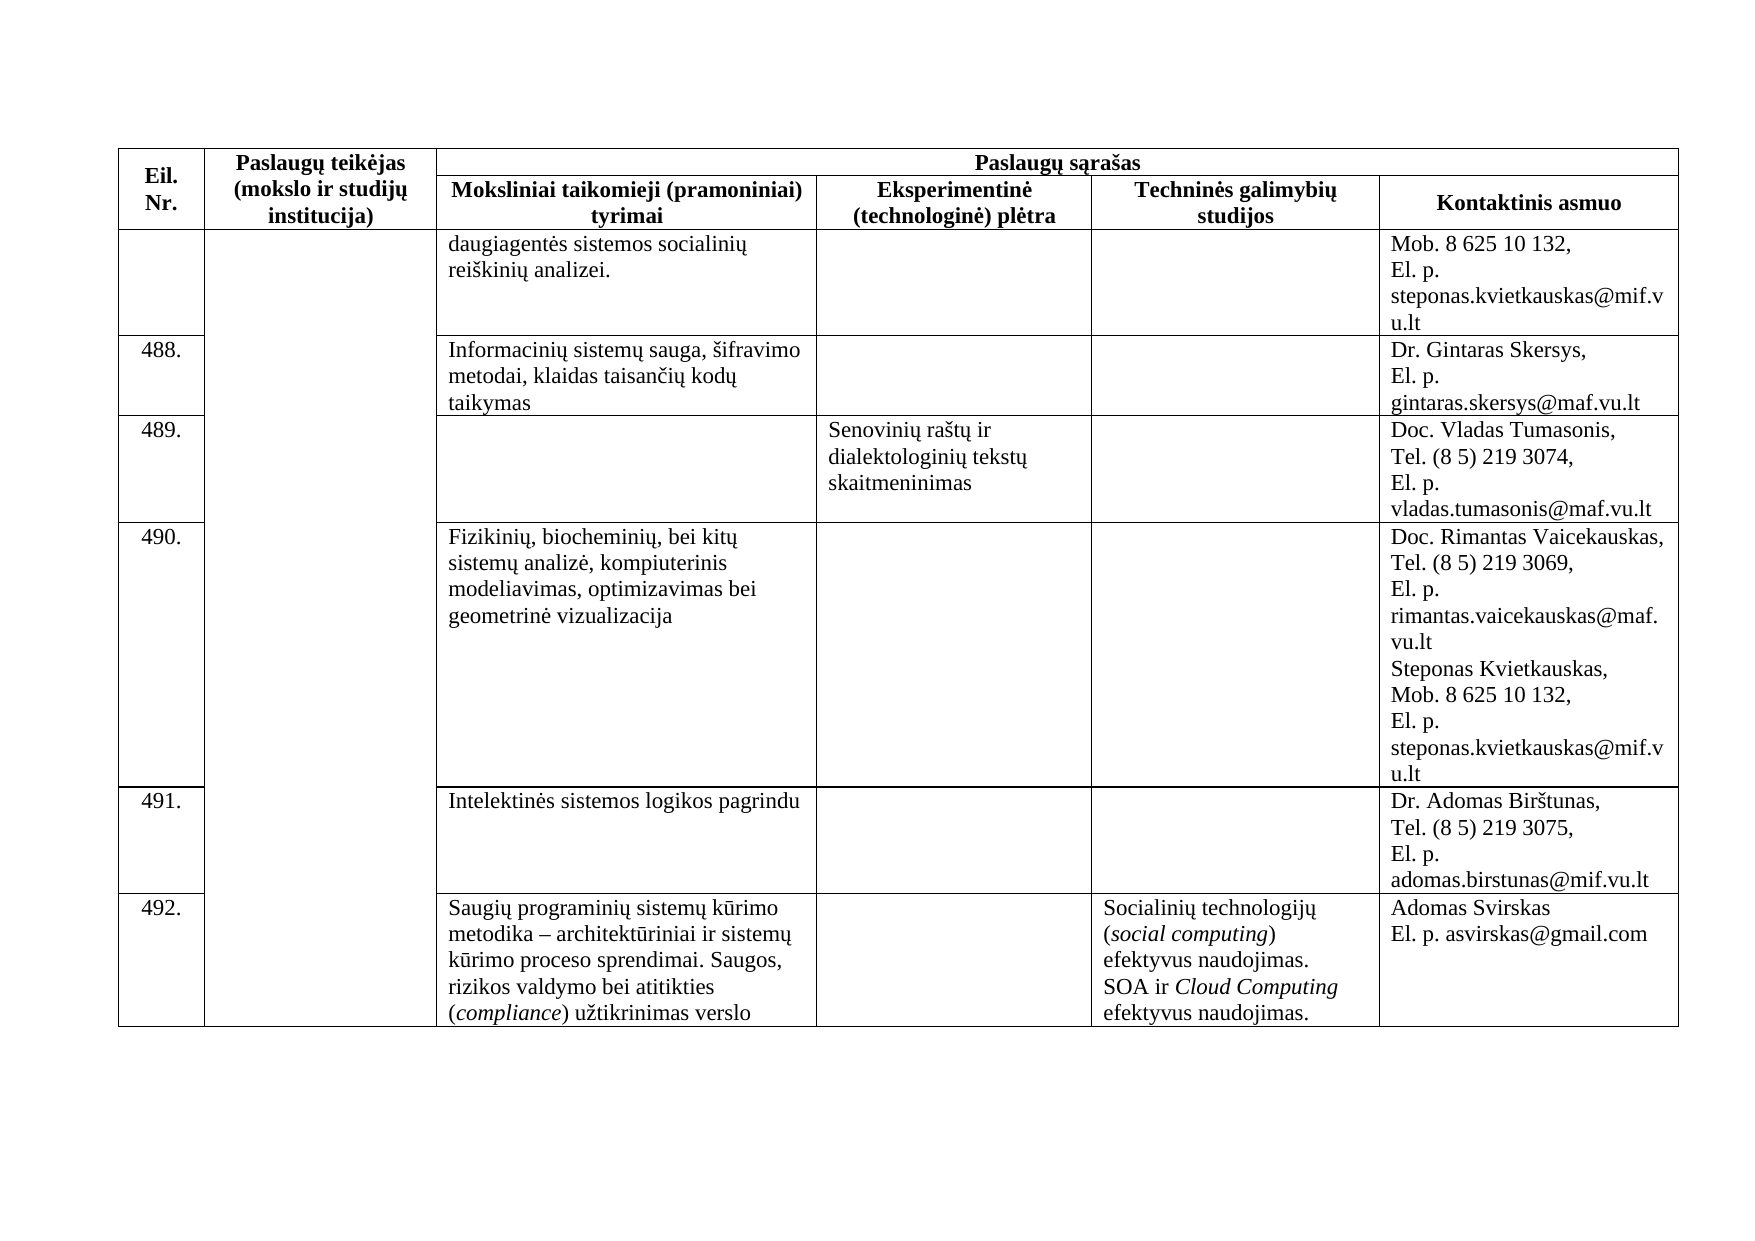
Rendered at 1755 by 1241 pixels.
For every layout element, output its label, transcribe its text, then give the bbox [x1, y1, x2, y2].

table_cell [1092, 523, 1379, 786]
table_cell [1092, 336, 1379, 415]
table_cell [1092, 788, 1379, 893]
table_cell [817, 894, 1091, 1026]
table_cell 491. [119, 788, 204, 893]
table_cell 488. [119, 336, 204, 415]
table_cell Dr. Gintaras Skersys, El. p. gintaras.skersys@maf.vu.lt [1380, 336, 1678, 415]
table_cell [119, 230, 204, 335]
table_cell 490. [119, 523, 204, 786]
table_cell Dr. Adomas Birštunas, Tel. (8 5) 219 3075, El. p. adomas.birstunas@mif.vu.lt [1380, 788, 1678, 893]
table_cell Eksperimentinė (technologinė) plėtra [817, 176, 1091, 229]
table_cell Doc. Rimantas Vaicekauskas, Tel. (8 5) 219 3069, El. p. rimantas.vaicekauskas@maf.vu.lt Steponas Kvietkauskas, Mob. 8 625 10 132, El. p. steponas.kvietkauskas@mif.vu.lt [1380, 523, 1678, 786]
table_cell Senovinių raštų ir dialektologinių tekstų skaitmeninimas [817, 416, 1091, 522]
table_cell [437, 416, 816, 522]
table_cell Fizikinių, biocheminių, bei kitų sistemų analizė, kompiuterinis modeliavimas, optimizavimas bei geometrinė vizualizacija [437, 523, 816, 786]
table_cell [1092, 230, 1379, 335]
table_cell 489. [119, 416, 204, 522]
table_cell Adomas Svirskas El. p. asvirskas@gmail.com [1380, 894, 1678, 1026]
table_cell Intelektinės sistemos logikos pagrindu [437, 788, 816, 893]
table_cell 492. [119, 894, 204, 1026]
table_cell [817, 523, 1091, 786]
table_cell [205, 230, 436, 1026]
table_cell [1092, 416, 1379, 522]
table_cell Informacinių sistemų sauga, šifravimo metodai, klaidas taisančių kodų taikymas [437, 336, 816, 415]
table_header Paslaugų sąrašas [437, 149, 1678, 175]
table_cell [817, 230, 1091, 335]
table_cell Moksliniai taikomieji (pramoniniai) tyrimai [437, 176, 816, 229]
table_cell Kontaktinis asmuo [1380, 176, 1678, 229]
table_header Paslaugų teikėjas (mokslo ir studijų institucija) [205, 149, 436, 229]
table_cell daugiagentės sistemos socialinių reiškinių analizei. [437, 230, 816, 335]
table_cell Saugių programinių sistemų kūrimo metodika – architektūriniai ir sistemų kūrimo proceso sprendimai. Saugos, rizikos valdymo bei atitikties (compliance) užtikrinimas verslo [437, 894, 816, 1026]
table_cell Techninės galimybių studijos [1092, 176, 1379, 229]
table_cell Socialinių technologijų (social computing) efektyvus naudojimas. SOA ir Cloud Computing efektyvus naudojimas. [1092, 894, 1379, 1026]
table_cell [817, 336, 1091, 415]
table_cell Doc. Vladas Tumasonis, Tel. (8 5) 219 3074, El. p. vladas.tumasonis@maf.vu.lt [1380, 416, 1678, 522]
table_header Eil. Nr. [119, 149, 204, 229]
table_cell Mob. 8 625 10 132, El. p. steponas.kvietkauskas@mif.vu.lt [1380, 230, 1678, 335]
table_cell [817, 788, 1091, 893]
